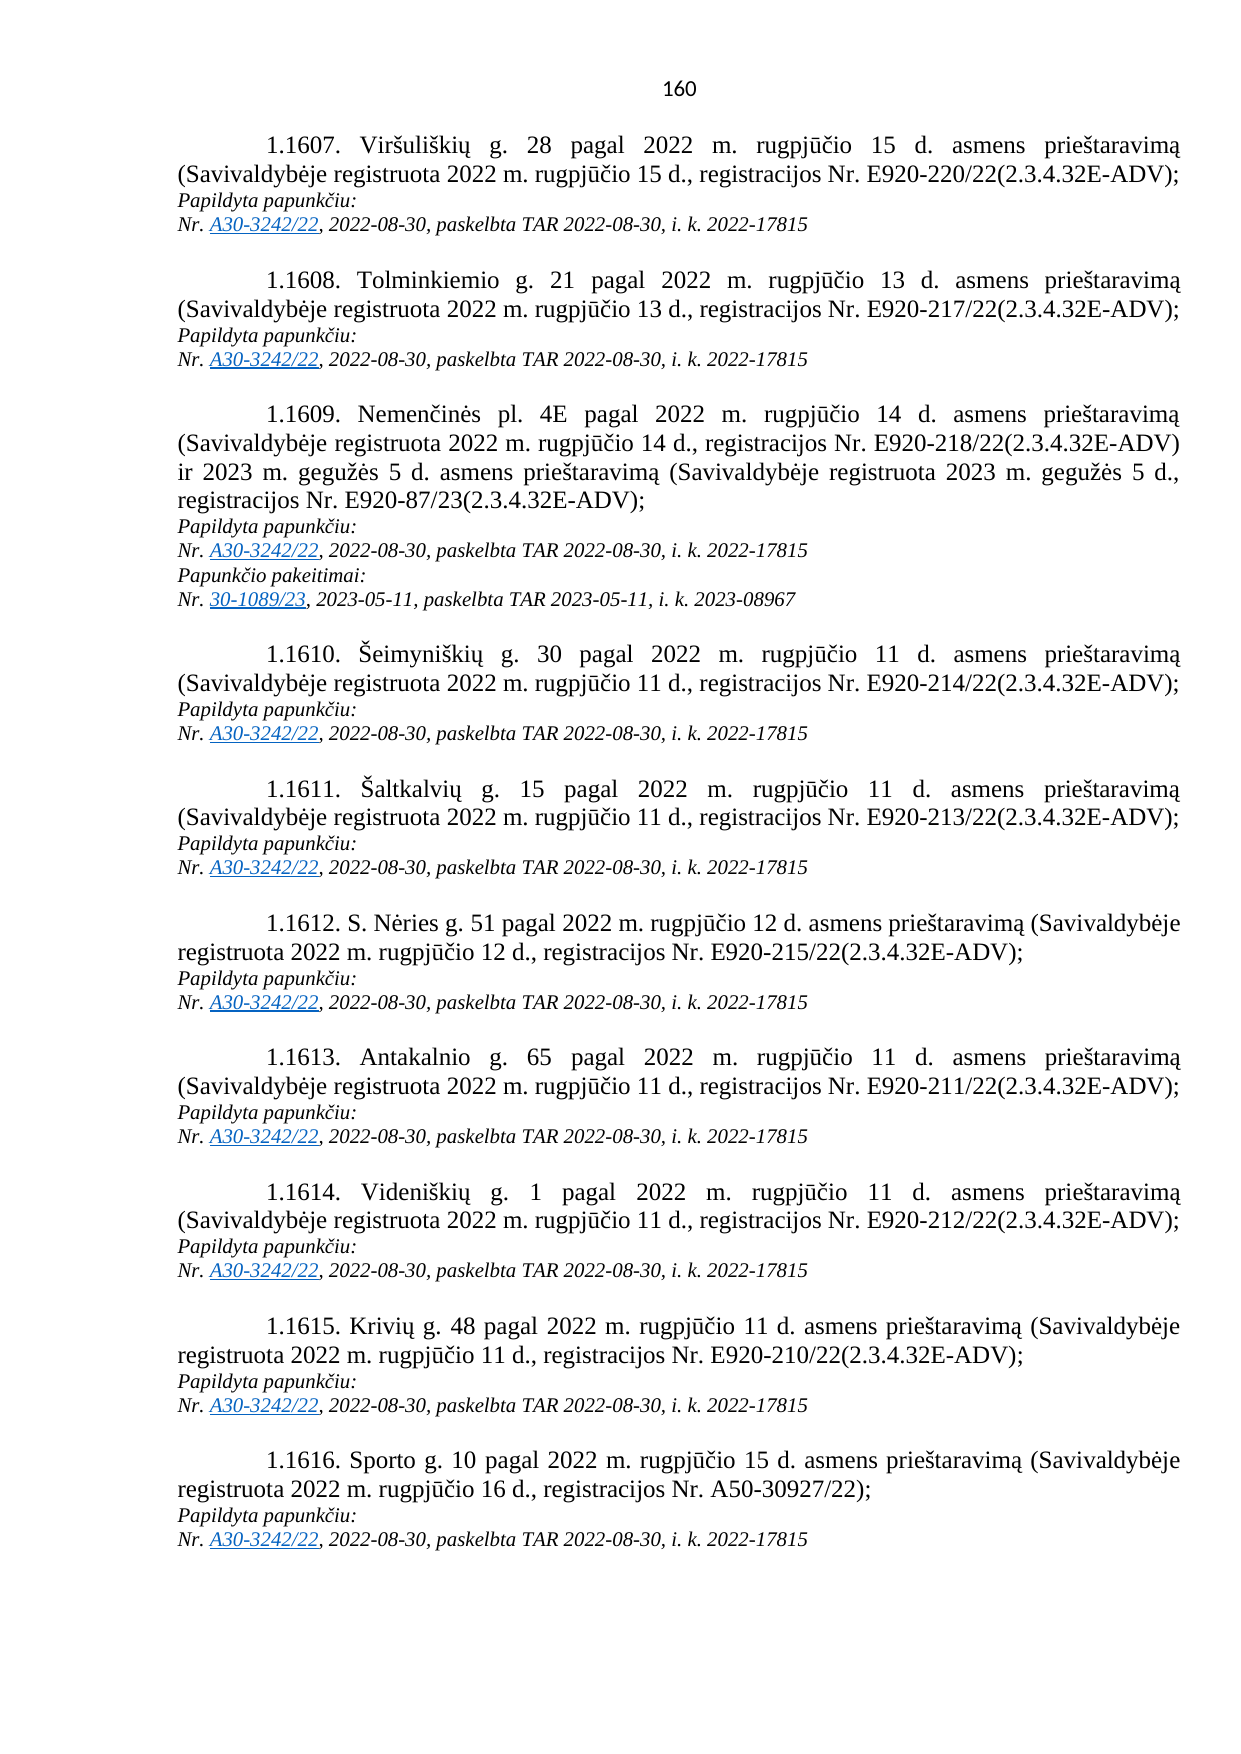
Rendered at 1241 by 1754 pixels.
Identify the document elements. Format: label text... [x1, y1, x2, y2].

text 1.1614. Videniškių g. 1 pagal 2022 m. rugpjūčio 11 d. asmens prieštaravimą (Savivaldybėje registruota 2022 m. rugpjūčio 11 d., registracijos Nr. E920-212/22(2.3.4.32E-ADV); [177, 1177, 1181, 1234]
text Papildyta papunkčiu: [177, 514, 1181, 538]
text Nr. A30-3242/22, 2022-08-30, paskelbta TAR 2022-08-30, i. k. 2022-17815 [177, 347, 1181, 371]
text 1.1608. Tolminkiemio g. 21 pagal 2022 m. rugpjūčio 13 d. asmens prieštaravimą (Savivaldybėje registruota 2022 m. rugpjūčio 13 d., registracijos Nr. E920-217/22(2.3.4.32E-ADV); [177, 265, 1181, 322]
text Papildyta papunkčiu: [177, 1234, 1181, 1258]
text 1.1609. Nemenčinės pl. 4E pagal 2022 m. rugpjūčio 14 d. asmens prieštaravimą (Savivaldybėje registruota 2022 m. rugpjūčio 14 d., registracijos Nr. E920-218/22(2.3.4.32E-ADV) ir 2023 m. gegužės 5 d. asmens prieštaravimą (Savivaldybėje registruota 2023 m. gegužės 5 d., registracijos Nr. E920-87/23(2.3.4.32E-ADV); [177, 399, 1181, 514]
text 1.1615. Krivių g. 48 pagal 2022 m. rugpjūčio 11 d. asmens prieštaravimą (Savivaldybėje registruota 2022 m. rugpjūčio 11 d., registracijos Nr. E920-210/22(2.3.4.32E-ADV); [177, 1311, 1181, 1369]
text Nr. A30-3242/22, 2022-08-30, paskelbta TAR 2022-08-30, i. k. 2022-17815 [177, 538, 1181, 562]
text Papildyta papunkčiu: [177, 322, 1181, 347]
text Papildyta papunkčiu: [177, 831, 1181, 855]
text Papildyta papunkčiu: [177, 966, 1181, 990]
text 1.1616. Sporto g. 10 pagal 2022 m. rugpjūčio 15 d. asmens prieštaravimą (Savivaldybėje registruota 2022 m. rugpjūčio 16 d., registracijos Nr. A50-30927/22); [177, 1446, 1181, 1503]
text Nr. A30-3242/22, 2022-08-30, paskelbta TAR 2022-08-30, i. k. 2022-17815 [177, 212, 1181, 236]
text Nr. A30-3242/22, 2022-08-30, paskelbta TAR 2022-08-30, i. k. 2022-17815 [177, 1124, 1181, 1148]
text Papildyta papunkčiu: [177, 188, 1181, 212]
text Papildyta papunkčiu: [177, 697, 1181, 721]
text Papildyta papunkčiu: [177, 1369, 1181, 1393]
text Nr. A30-3242/22, 2022-08-30, paskelbta TAR 2022-08-30, i. k. 2022-17815 [177, 721, 1181, 745]
text 1.1611. Šaltkalvių g. 15 pagal 2022 m. rugpjūčio 11 d. asmens prieštaravimą (Savivaldybėje registruota 2022 m. rugpjūčio 11 d., registracijos Nr. E920-213/22(2.3.4.32E-ADV); [177, 774, 1181, 831]
text 1.1613. Antakalnio g. 65 pagal 2022 m. rugpjūčio 11 d. asmens prieštaravimą (Savivaldybėje registruota 2022 m. rugpjūčio 11 d., registracijos Nr. E920-211/22(2.3.4.32E-ADV); [177, 1042, 1181, 1100]
text 1.1610. Šeimyniškių g. 30 pagal 2022 m. rugpjūčio 11 d. asmens prieštaravimą (Savivaldybėje registruota 2022 m. rugpjūčio 11 d., registracijos Nr. E920-214/22(2.3.4.32E-ADV); [177, 639, 1181, 697]
text Nr. A30-3242/22, 2022-08-30, paskelbta TAR 2022-08-30, i. k. 2022-17815 [177, 1527, 1181, 1551]
text 1.1612. S. Nėries g. 51 pagal 2022 m. rugpjūčio 12 d. asmens prieštaravimą (Savivaldybėje registruota 2022 m. rugpjūčio 12 d., registracijos Nr. E920-215/22(2.3.4.32E-ADV); [177, 908, 1181, 966]
text 1.1607. Viršuliškių g. 28 pagal 2022 m. rugpjūčio 15 d. asmens prieštaravimą (Savivaldybėje registruota 2022 m. rugpjūčio 15 d., registracijos Nr. E920-220/22(2.3.4.32E-ADV); [177, 131, 1181, 188]
text Nr. 30-1089/23, 2023-05-11, paskelbta TAR 2023-05-11, i. k. 2023-08967 [177, 587, 1181, 611]
text Nr. A30-3242/22, 2022-08-30, paskelbta TAR 2022-08-30, i. k. 2022-17815 [177, 990, 1181, 1014]
text Papunkčio pakeitimai: [177, 562, 1181, 587]
text Papildyta papunkčiu: [177, 1503, 1181, 1527]
text Papildyta papunkčiu: [177, 1100, 1181, 1124]
text Nr. A30-3242/22, 2022-08-30, paskelbta TAR 2022-08-30, i. k. 2022-17815 [177, 1393, 1181, 1417]
text Nr. A30-3242/22, 2022-08-30, paskelbta TAR 2022-08-30, i. k. 2022-17815 [177, 1258, 1181, 1282]
text Nr. A30-3242/22, 2022-08-30, paskelbta TAR 2022-08-30, i. k. 2022-17815 [177, 855, 1181, 879]
